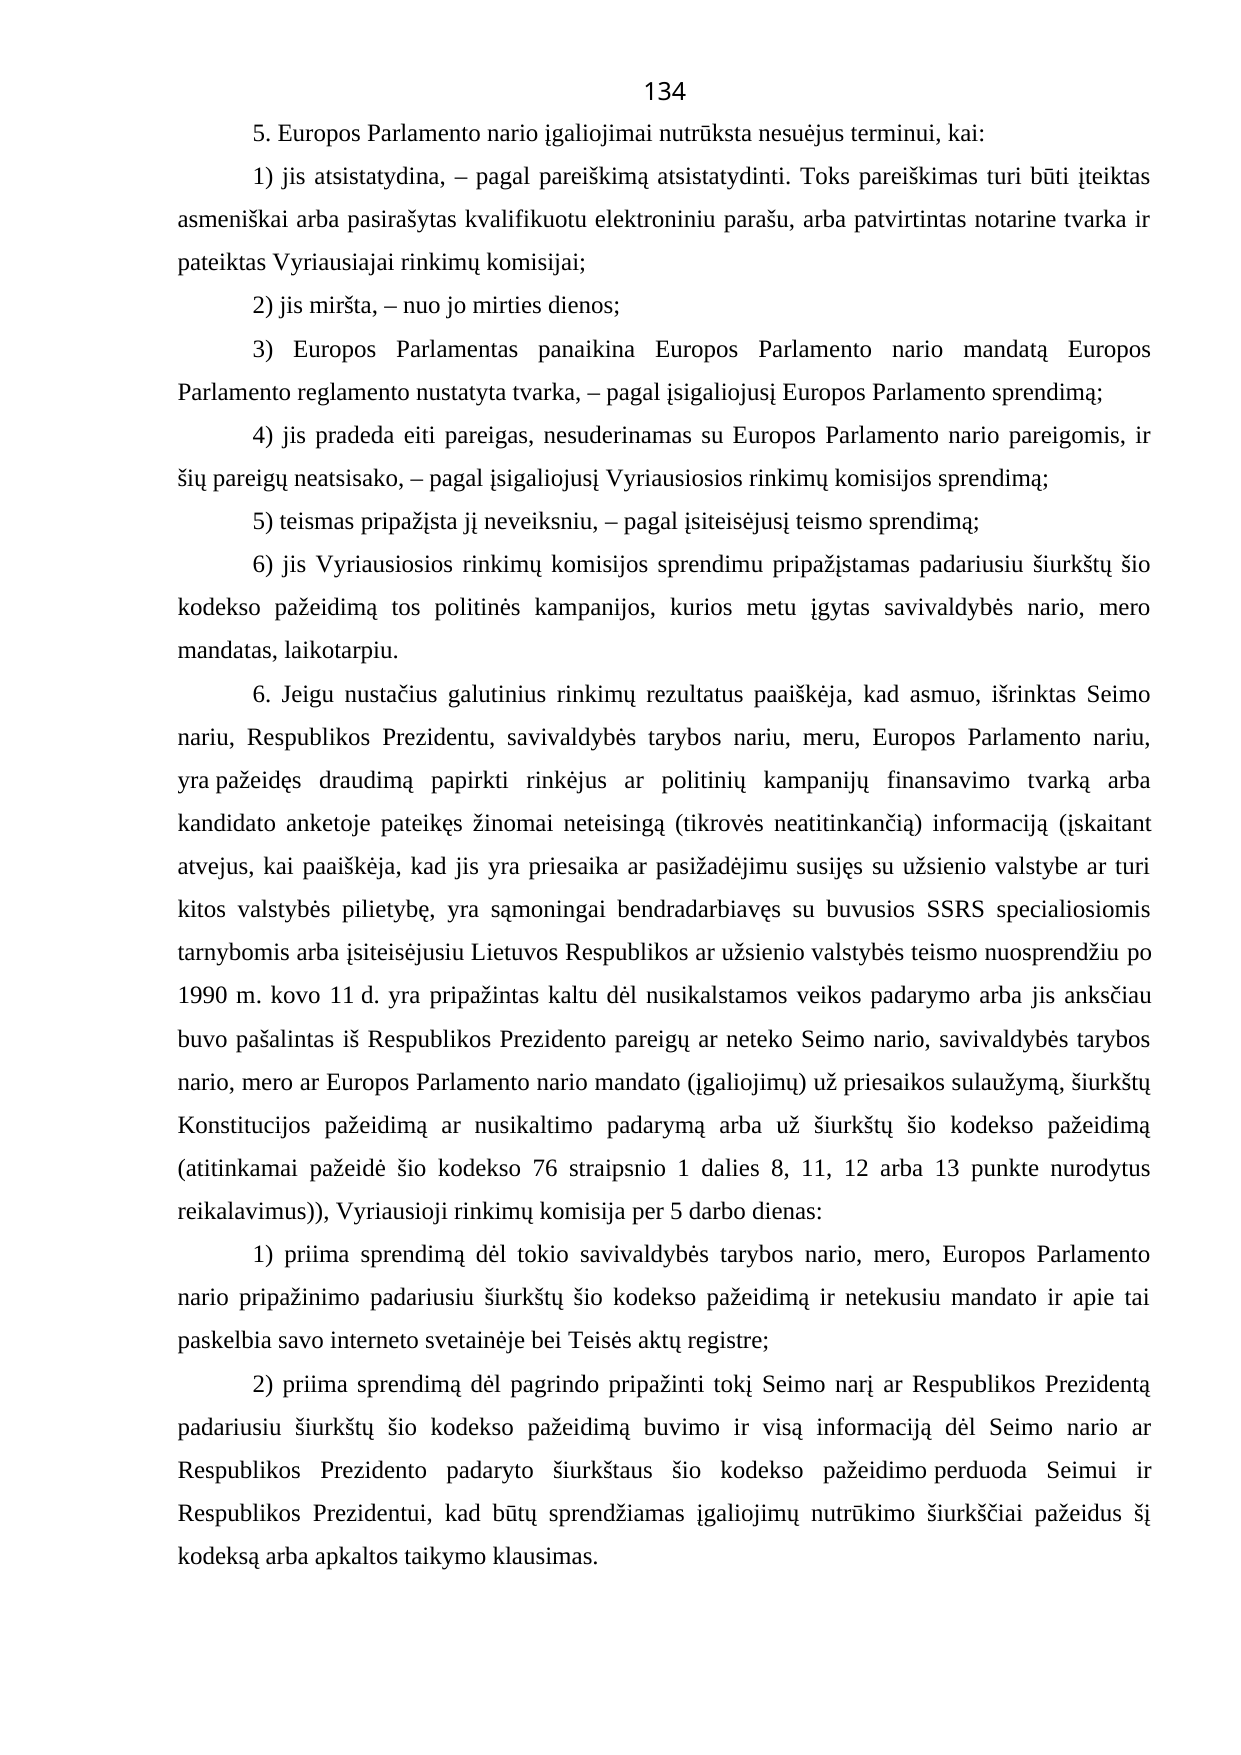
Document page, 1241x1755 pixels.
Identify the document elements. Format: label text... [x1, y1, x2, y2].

text 5) teismas pripažįsta jį neveiksniu, – pagal įsiteisėjusį teismo sprendimą; [177, 506, 1152, 535]
text 2) priima sprendimą dėl pagrindo pripažinti tokį Seimo narį ar Respublikos Prezidentą padariusiu šiurkštų šio kodekso pažeidimą buvimo ir visą informaciją dėl Seimo nario ar Respublikos Prezidento padaryto šiurkštaus šio kodekso pažeidimo perduoda Seimui ir Respublikos Prezidentui, kad būtų sprendžiamas įgaliojimų nutrūkimo šiurkščiai pažeidus šį kodeksą arba apkaltos taikymo klausimas. [177, 1369, 1152, 1570]
text 3) Europos Parlamentas panaikina Europos Parlamento nario mandatą Europos Parlamento reglamento nustatyta tvarka, – pagal įsigaliojusį Europos Parlamento sprendimą; [177, 334, 1152, 406]
text 1) priima sprendimą dėl tokio savivaldybės tarybos nario, mero, Europos Parlamento nario pripažinimo padariusiu šiurkštų šio kodekso pažeidimą ir netekusiu mandato ir apie tai paskelbia savo interneto svetainėje bei Teisės aktų registre; [177, 1239, 1152, 1354]
text 4) jis pradeda eiti pareigas, nesuderinamas su Europos Parlamento nario pareigomis, ir šių pareigų neatsisako, – pagal įsigaliojusį Vyriausiosios rinkimų komisijos sprendimą; [177, 420, 1152, 492]
text 6. Jeigu nustačius galutinius rinkimų rezultatus paaiškėja, kad asmuo, išrinktas Seimo nariu, Respublikos Prezidentu, savivaldybės tarybos nariu, meru, Europos Parlamento nariu, yra pažeidęs draudimą papirkti rinkėjus ar politinių kampanijų finansavimo tvarką arba kandidato anketoje pateikęs žinomai neteisingą (tikrovės neatitinkančią) informaciją (įskaitant atvejus, kai paaiškėja, kad jis yra priesaika ar pasižadėjimu susijęs su užsienio valstybe ar turi kitos valstybės pilietybę, yra sąmoningai bendradarbiavęs su buvusios SSRS specialiosiomis tarnybomis arba įsiteisėjusiu Lietuvos Respublikos ar užsienio valstybės teismo nuosprendžiu po 1990 m. kovo 11 d. yra pripažintas kaltu dėl nusikalstamos veikos padarymo arba jis anksčiau buvo pašalintas iš Respublikos Prezidento pareigų ar neteko Seimo nario, savivaldybės tarybos nario, mero ar Europos Parlamento nario mandato (įgaliojimų) už priesaikos sulaužymą, šiurkštų Konstitucijos pažeidimą ar nusikaltimo padarymą arba už šiurkštų šio kodekso pažeidimą (atitinkamai pažeidė šio kodekso 76 straipsnio 1 dalies 8, 11, 12 arba 13 punkte nurodytus reikalavimus)), Vyriausioji rinkimų komisija per 5 darbo dienas: [177, 679, 1152, 1225]
text 6) jis Vyriausiosios rinkimų komisijos sprendimu pripažįstamas padariusiu šiurkštų šio kodekso pažeidimą tos politinės kampanijos, kurios metu įgytas savivaldybės nario, mero mandatas, laikotarpiu. [177, 549, 1152, 664]
text 2) jis miršta, – nuo jo mirties dienos; [177, 291, 1152, 319]
text 1) jis atsistatydina, – pagal pareiškimą atsistatydinti. Toks pareiškimas turi būti įteiktas asmeniškai arba pasirašytas kvalifikuotu elektroniniu parašu, arba patvirtintas notarine tvarka ir pateiktas Vyriausiajai rinkimų komisijai; [177, 161, 1152, 276]
text 5. Europos Parlamento nario įgaliojimai nutrūksta nesuėjus terminui, kai: [177, 118, 1152, 147]
